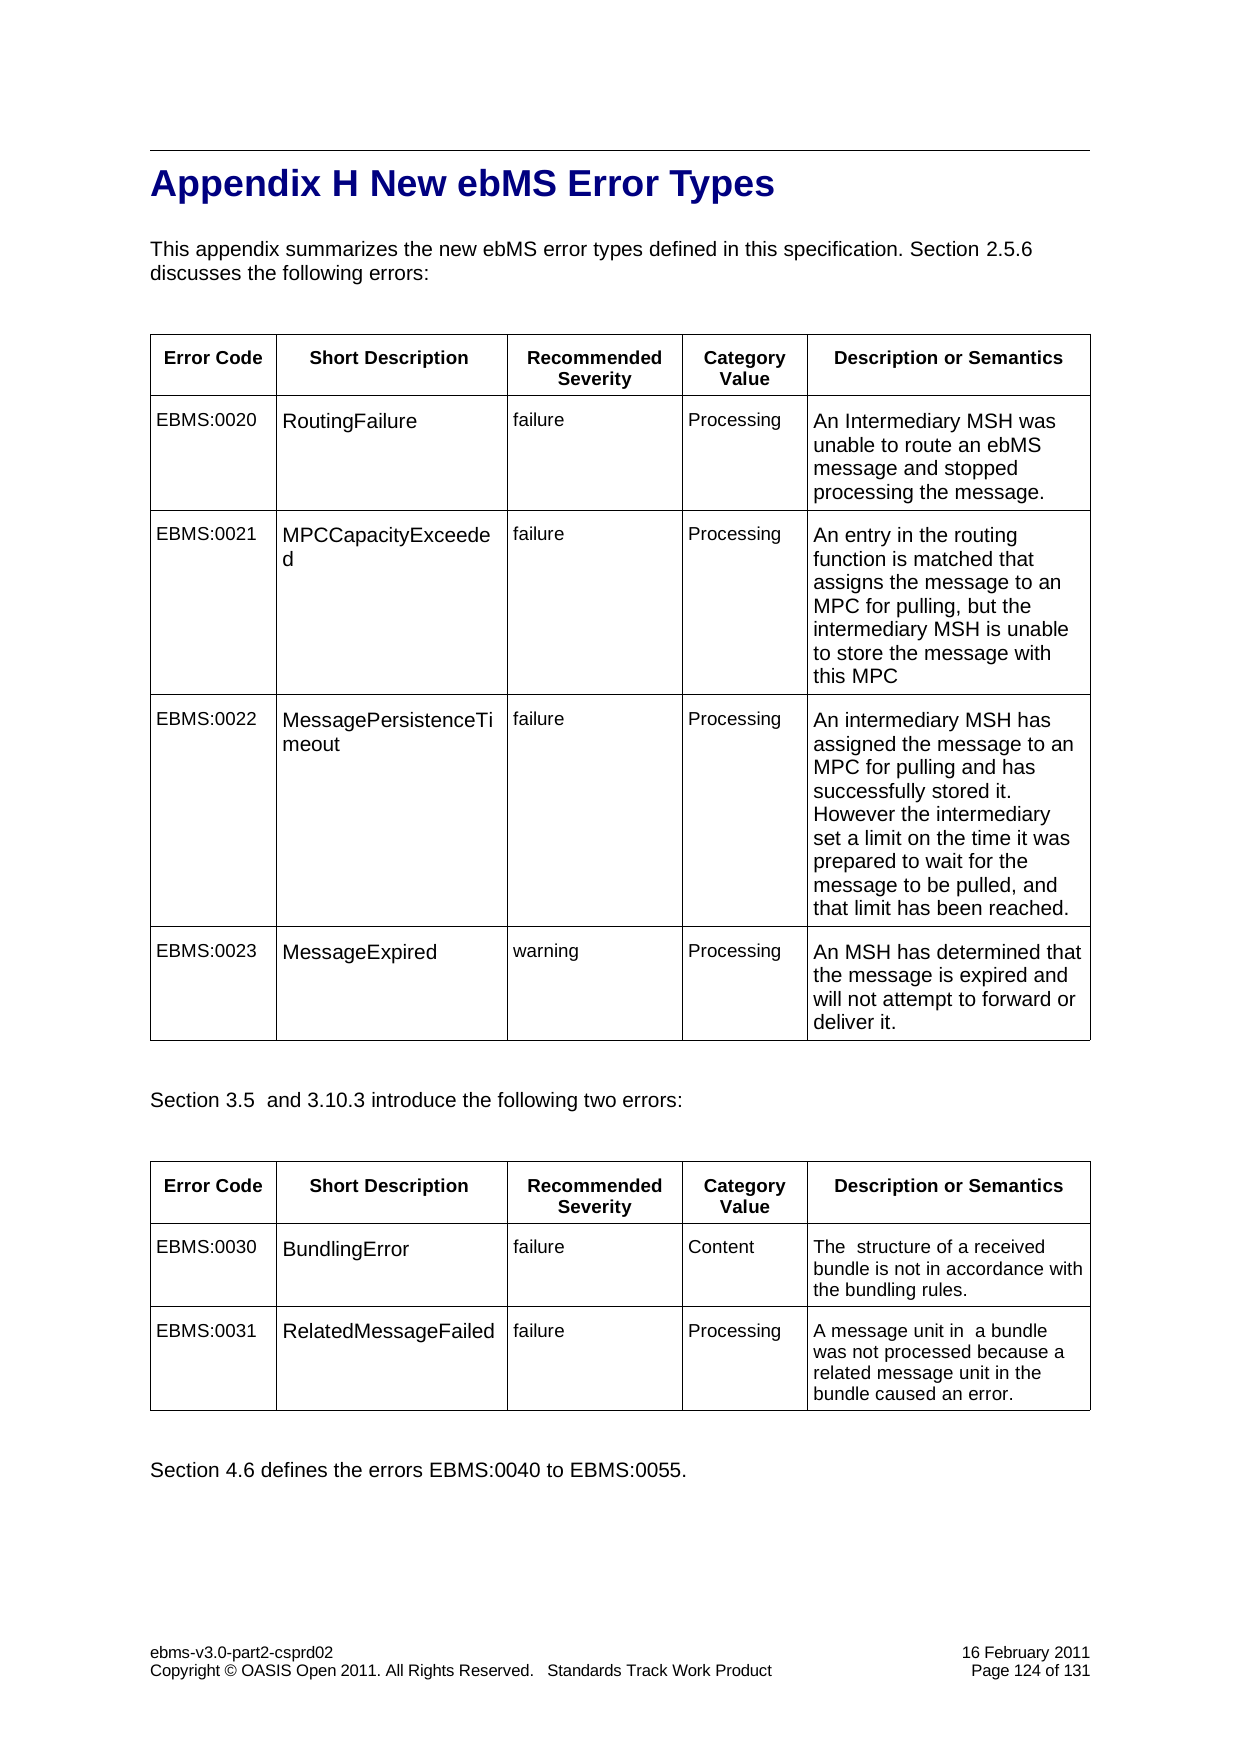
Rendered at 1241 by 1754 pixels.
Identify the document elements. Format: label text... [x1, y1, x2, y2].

table_cell Processing [683, 695, 807, 926]
table_header Recommended Severity [508, 335, 682, 395]
table_cell Processing [683, 1307, 807, 1410]
table_cell warning [508, 927, 682, 1040]
table_cell failure [508, 1307, 682, 1410]
table_header Category Value [683, 335, 807, 395]
table_cell An intermediary MSH has assigned the message to an MPC for pulling and has successfully stored it. However the intermediary set a limit on the time it was prepared to wait for the message to be pulled, and that limit has been reached. [808, 695, 1090, 926]
table_cell MPCCapacityExceeded [277, 511, 507, 694]
table_cell failure [508, 396, 682, 510]
table_header Description or Semantics [808, 1162, 1090, 1223]
table_header Short Description [277, 335, 507, 395]
table_cell Content [683, 1224, 807, 1306]
table_cell A message unit in a bundle was not processed because a related message unit in the bundle caused an error. [808, 1307, 1090, 1410]
table_cell EBMS:0022 [151, 695, 276, 926]
table_cell RelatedMessageFailed [277, 1307, 507, 1410]
table_cell MessageExpired [277, 927, 507, 1040]
table_cell An MSH has determined that the message is expired and will not attempt to forward or deliver it. [808, 927, 1090, 1040]
text Section 3.5 and 3.10.3 introduce the following two errors: [150, 1089, 1090, 1112]
table_cell EBMS:0023 [151, 927, 276, 1040]
table_cell EBMS:0031 [151, 1307, 276, 1410]
table_header Error Code [151, 335, 276, 395]
table_cell BundlingError [277, 1224, 507, 1306]
table_header Category Value [683, 1162, 807, 1223]
table_header Description or Semantics [808, 335, 1090, 395]
subtitle New ebMS Error Types [150, 151, 1090, 204]
table_cell An entry in the routing function is matched that assigns the message to an MPC for pulling, but the intermediary MSH is unable to store the message with this MPC [808, 511, 1090, 694]
table_header Recommended Severity [508, 1162, 682, 1223]
table_cell Processing [683, 396, 807, 510]
table_cell The structure of a received bundle is not in accordance with the bundling rules. [808, 1224, 1090, 1306]
table_cell Processing [683, 927, 807, 1040]
table_cell Processing [683, 511, 807, 694]
text This appendix summarizes the new ebMS error types defined in this specification. Section 2.5.6 discusses the following errors: [150, 238, 1090, 285]
table_cell EBMS:0021 [151, 511, 276, 694]
table_cell An Intermediary MSH was unable to route an ebMS message and stopped processing the message. [808, 396, 1090, 510]
table_cell EBMS:0030 [151, 1224, 276, 1306]
table_cell failure [508, 695, 682, 926]
table_cell EBMS:0020 [151, 396, 276, 510]
table_cell failure [508, 1224, 682, 1306]
table_cell MessagePersistenceTimeout [277, 695, 507, 926]
table_cell failure [508, 511, 682, 694]
table_header Error Code [151, 1162, 276, 1223]
table_header Short Description [277, 1162, 507, 1223]
text Section 4.6 defines the errors EBMS:0040 to EBMS:0055. [150, 1458, 1090, 1482]
table_cell RoutingFailure [277, 396, 507, 510]
